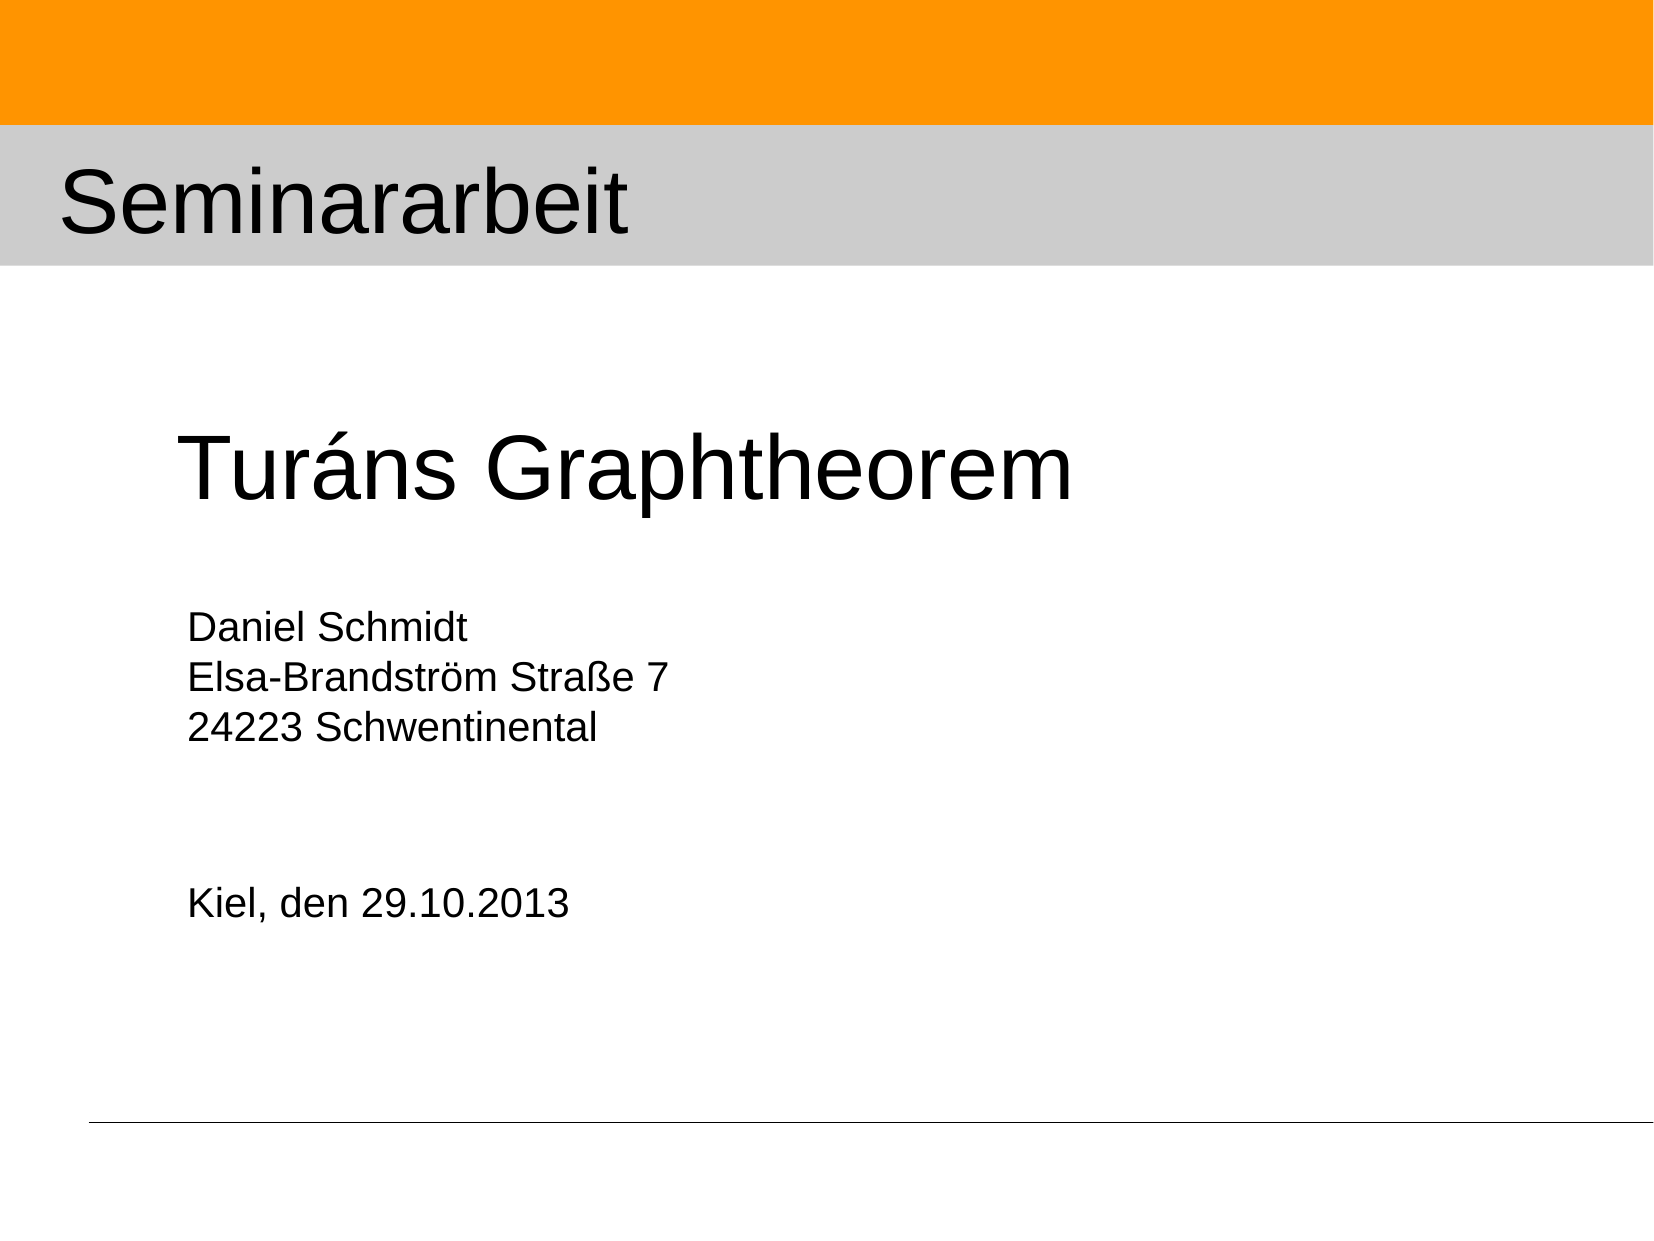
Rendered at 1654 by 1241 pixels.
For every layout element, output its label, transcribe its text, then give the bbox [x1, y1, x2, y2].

text_box Daniel Schmidt Elsa-Brandström Straße 7 24223 Schwentinental Kiel, den 29.10.2013 [187, 600, 1300, 927]
title Seminararbeit [50, 133, 1359, 260]
title Turáns Graphtheorem [168, 289, 1477, 527]
